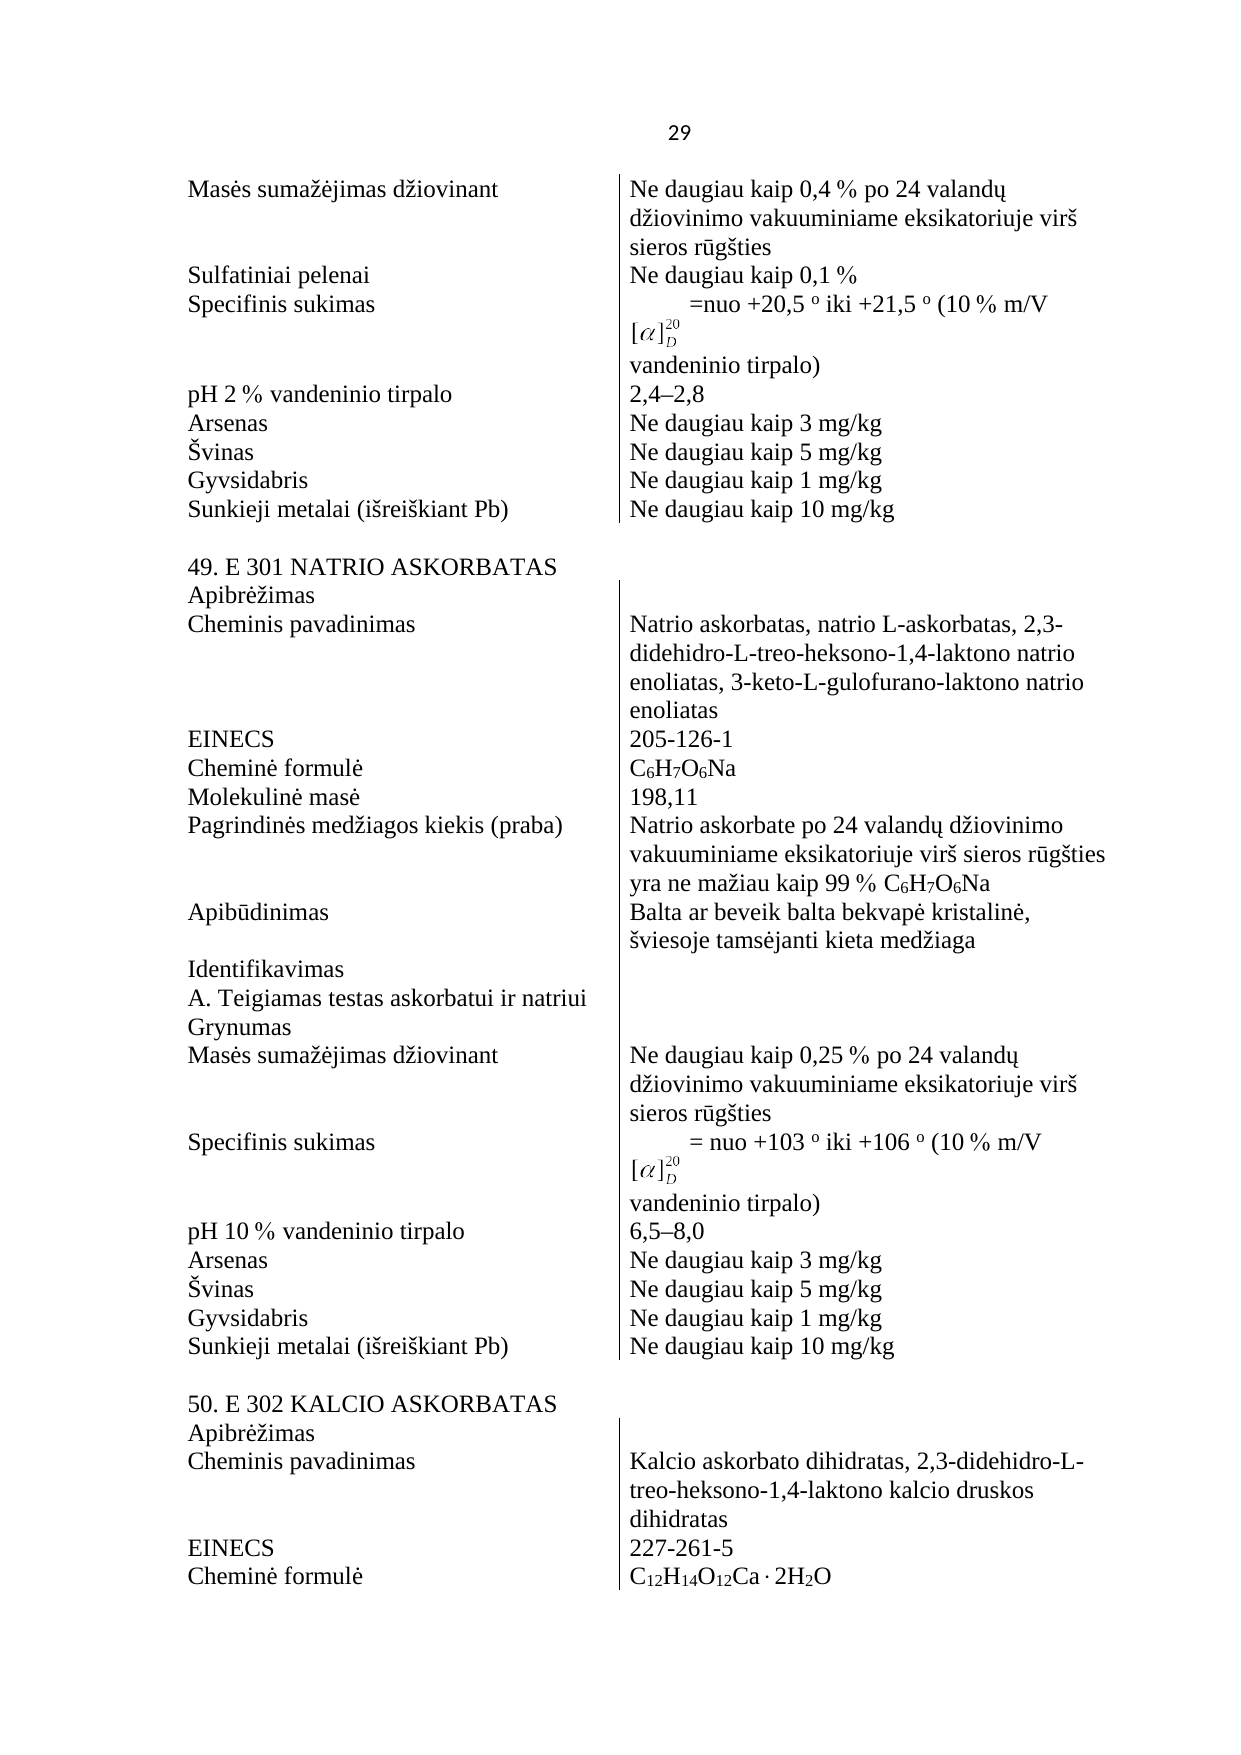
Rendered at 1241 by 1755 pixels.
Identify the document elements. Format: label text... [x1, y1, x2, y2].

table_cell Identifikavimas [177, 954, 619, 983]
table_cell Ne daugiau kaip 0,4  po 24 valandų džiovinimo vakuuminiame eksikatoriuje virš sieros rūgšties [620, 174, 1122, 260]
table_cell Sunkieji metalai (išreiškiant Pb) [177, 494, 619, 523]
table_cell Ne daugiau kaip 0,1  [620, 260, 1122, 289]
table_cell Ne daugiau kaip 10 mg/kg [620, 1331, 1122, 1360]
table_cell pH 2  vandeninio tirpalo [177, 379, 619, 408]
table_cell Ne daugiau kaip 0,25  po 24 valandų džiovinimo vakuuminiame eksikatoriuje virš sieros rūgšties [620, 1040, 1122, 1127]
table_cell Natrio askorbatas, natrio L-askorbatas, 2,3-didehidro-L-treo-heksono-1,4-laktono natrio enoliatas, 3-keto-L-gulofurano-laktono natrio enoliatas [620, 609, 1122, 724]
table_cell [620, 1012, 1122, 1040]
table_cell Ne daugiau kaip 3 mg/kg [620, 1245, 1122, 1274]
table_cell 205-126-1 [620, 724, 1122, 753]
table_cell Ne daugiau kaip 5 mg/kg [620, 437, 1122, 465]
table_cell Ne daugiau kaip 3 mg/kg [620, 408, 1122, 437]
table_cell EINECS [177, 1533, 619, 1561]
table_cell =nuo +20,5 o iki +21,5 o (10  m/V vandeninio tirpalo) [620, 289, 1122, 379]
table_cell Ne daugiau kaip 5 mg/kg [620, 1274, 1122, 1303]
table_cell Gyvsidabris [177, 465, 619, 494]
table_cell Cheminis pavadinimas [177, 609, 619, 724]
table_cell Grynumas [177, 1012, 619, 1040]
table_cell Apibrėžimas [177, 1418, 619, 1446]
table_cell EINECS [177, 724, 619, 753]
table_cell Ne daugiau kaip 10 mg/kg [620, 494, 1122, 523]
table_cell Molekulinė masė [177, 782, 619, 810]
table_cell Masės sumažėjimas džiovinant [177, 1040, 619, 1127]
table_cell Balta ar beveik balta bekvapė kristalinė, šviesoje tamsėjanti kieta medžiaga [620, 897, 1122, 954]
table_cell Švinas [177, 1274, 619, 1303]
table_cell 198,11 [620, 782, 1122, 810]
table_cell 227-261-5 [620, 1533, 1122, 1561]
table_cell Arsenas [177, 408, 619, 437]
table_cell Specifinis sukimas [177, 1127, 619, 1216]
table_cell 2,4–2,8 [620, 379, 1122, 408]
table_cell Sunkieji metalai (išreiškiant Pb) [177, 1331, 619, 1360]
table_cell Kalcio askorbato dihidratas, 2,3-didehidro-L-treo-heksono-1,4-laktono kalcio druskos dihidratas [620, 1446, 1122, 1533]
table_cell Gyvsidabris [177, 1303, 619, 1331]
table_cell Natrio askorbate po 24 valandų džiovinimo vakuuminiame eksikatoriuje virš sieros rūgšties yra ne mažiau kaip 99  C6H7O6Na [620, 810, 1122, 897]
table_cell Cheminis pavadinimas [177, 1446, 619, 1533]
table_cell Masės sumažėjimas džiovinant [177, 174, 619, 260]
table_cell Pagrindinės medžiagos kiekis (praba) [177, 810, 619, 897]
table_cell Arsenas [177, 1245, 619, 1274]
table_cell Apibūdinimas [177, 897, 619, 954]
table_header 50. E 302 KALCIO ASKORBATAS [177, 1389, 1122, 1418]
table_cell [620, 954, 1122, 983]
table_cell Specifinis sukimas [177, 289, 619, 379]
table_cell Cheminė formulė [177, 1561, 619, 1590]
table_cell Cheminė formulė [177, 753, 619, 782]
table_cell Ne daugiau kaip 1 mg/kg [620, 1303, 1122, 1331]
table_header 49. E 301 NATRIO ASKORBATAS [177, 552, 1122, 580]
table_cell Ne daugiau kaip 1 mg/kg [620, 465, 1122, 494]
table_cell C6H7O6Na [620, 753, 1122, 782]
table_cell Sulfatiniai pelenai [177, 260, 619, 289]
table_cell 6,5–8,0 [620, 1216, 1122, 1245]
table_cell A. Teigiamas testas askorbatui ir natriui [177, 983, 619, 1012]
table_cell = nuo +103 o iki +106 o (10  m/V vandeninio tirpalo) [620, 1127, 1122, 1216]
table_cell pH 10  vandeninio tirpalo [177, 1216, 619, 1245]
table_cell [620, 1418, 1122, 1446]
table_cell Apibrėžimas [177, 580, 619, 609]
table_cell C12H14O12Ca2H2O [620, 1561, 1122, 1590]
table_cell [620, 983, 1122, 1012]
table_cell [620, 580, 1122, 609]
table_cell Švinas [177, 437, 619, 465]
